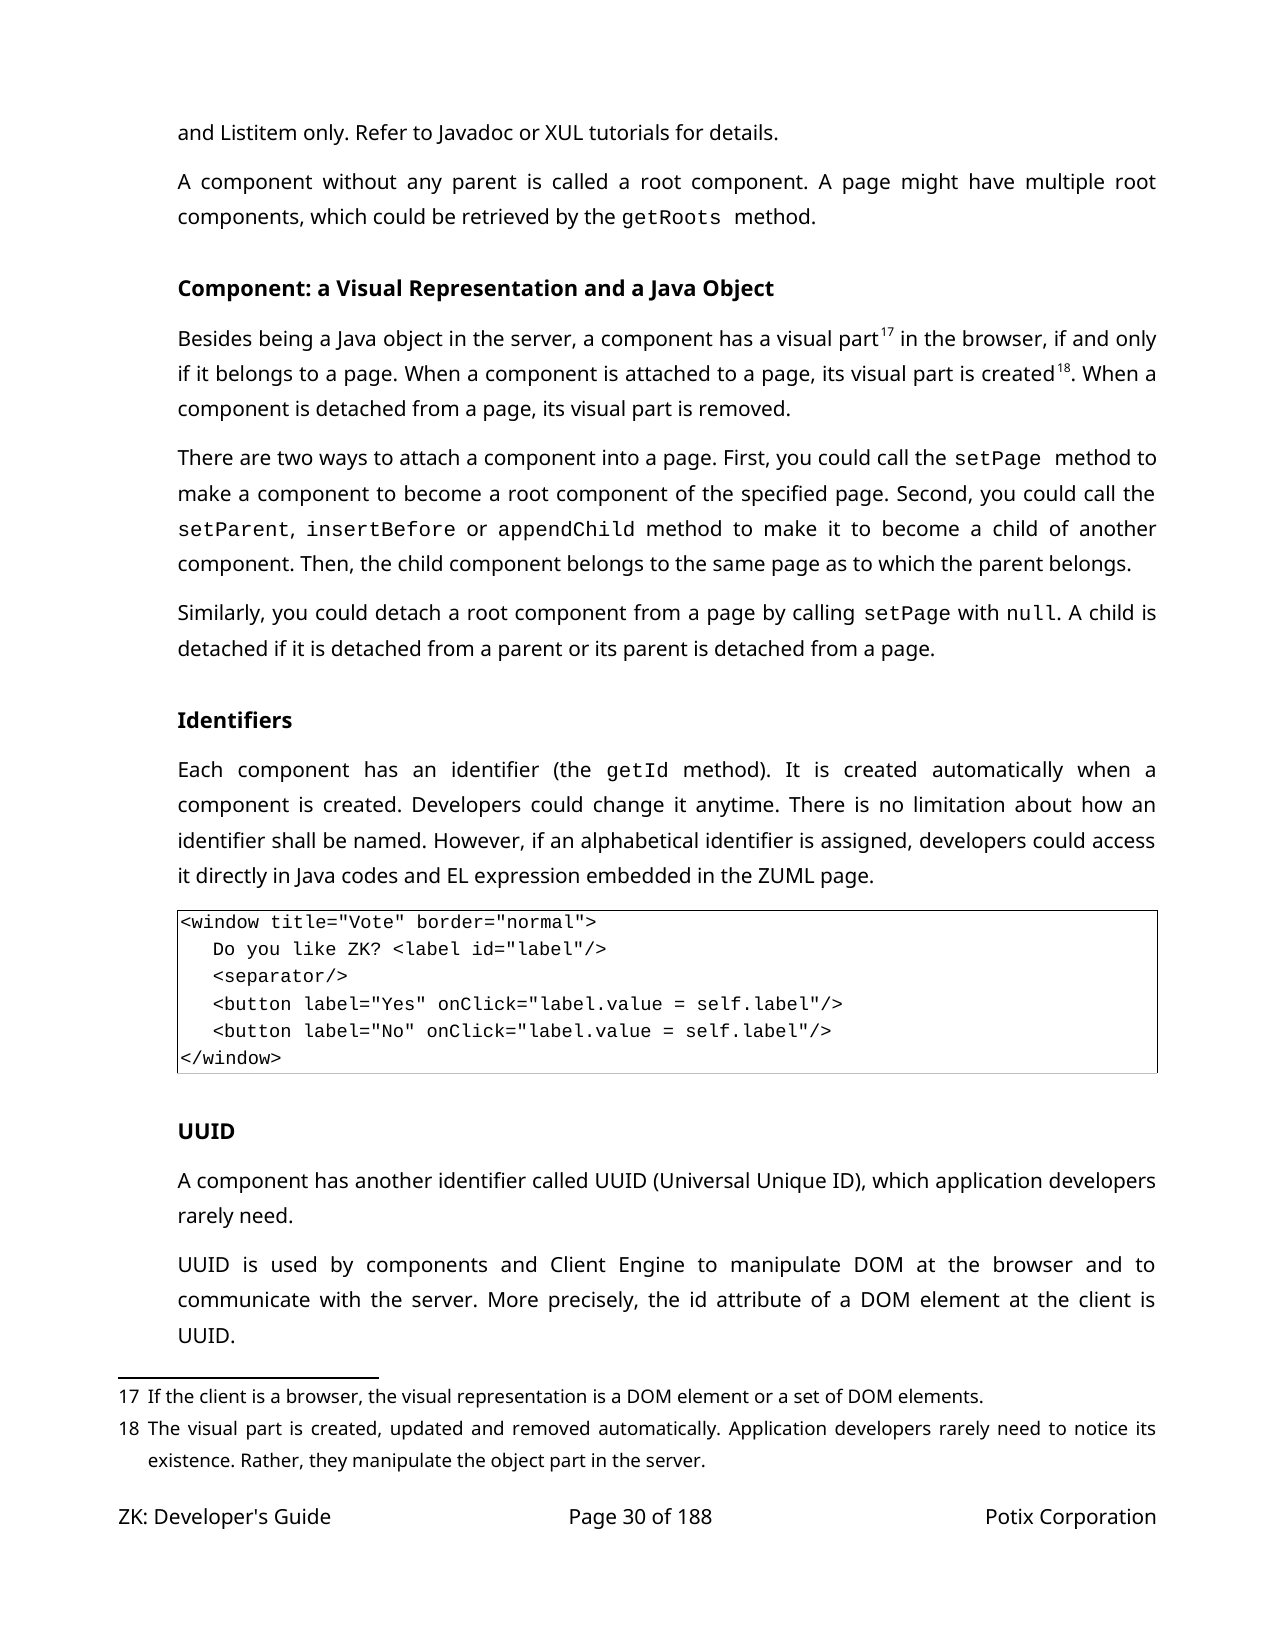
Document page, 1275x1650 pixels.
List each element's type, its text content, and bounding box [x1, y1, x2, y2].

text Each component has an identifier (the getId method). It is created automatically when a component is created. Developers could change it anytime. There is no limitation about how an identifier shall be named. However, if an alphabetical identifier is assigned, developers could access it directly in Java codes and EL expression embedded in the ZUML page. [177, 755, 1157, 889]
text UUID is used by components and Client Engine to manipulate DOM at the browser and to communicate with the server. More precisely, the id attribute of a DOM element at the client is UUID. [177, 1250, 1157, 1349]
text The visual part is created, updated and removed automatically. Application developers rarely need to notice its existence. Rather, they manipulate the object part in the server. [118, 1416, 1157, 1473]
subtitle Component: a Visual Representation and a Java Object [177, 273, 1157, 303]
text <window title="Vote" border="normal"> [178, 911, 1157, 934]
text and Listitem only. Refer to Javadoc or XUL tutorials for details. [177, 118, 1157, 146]
subtitle UUID [177, 1116, 1157, 1146]
text <button label="No" onClick="label.value = self.label"/> [178, 1019, 1157, 1043]
subtitle Identifiers [177, 704, 1157, 734]
text Do you like ZK? <label id="label"/> [178, 937, 1157, 961]
text A component without any parent is called a root component. A page might have multiple root components, which could be retrieved by the getRoots method. [177, 167, 1157, 231]
text <button label="Yes" onClick="label.value = self.label"/> [178, 991, 1157, 1016]
text There are two ways to attach a component into a page. First, you could call the setPage method to make a component to become a root component of the specified page. Second, you could call the setParent, insertBefore or appendChild method to make it to become a child of another component. Then, the child component belongs to the same page as to which the parent belongs. [177, 443, 1157, 578]
text Besides being a Java object in the server, a component has a visual part in the browser, if and only if it belongs to a page. When a component is attached to a page, its visual part is created. When a component is detached from a page, its visual part is removed. [177, 324, 1157, 422]
text Similarly, you could detach a root component from a page by calling setPage with null. A child is detached if it is detached from a parent or its parent is detached from a page. [177, 598, 1157, 662]
text A component has another identifier called UUID (Universal Unique ID), which application developers rarely need. [177, 1166, 1157, 1230]
text <separator/> [178, 964, 1157, 988]
text </window> [178, 1046, 1157, 1073]
text If the client is a browser, the visual representation is a DOM element or a set of DOM elements. [118, 1384, 1157, 1409]
